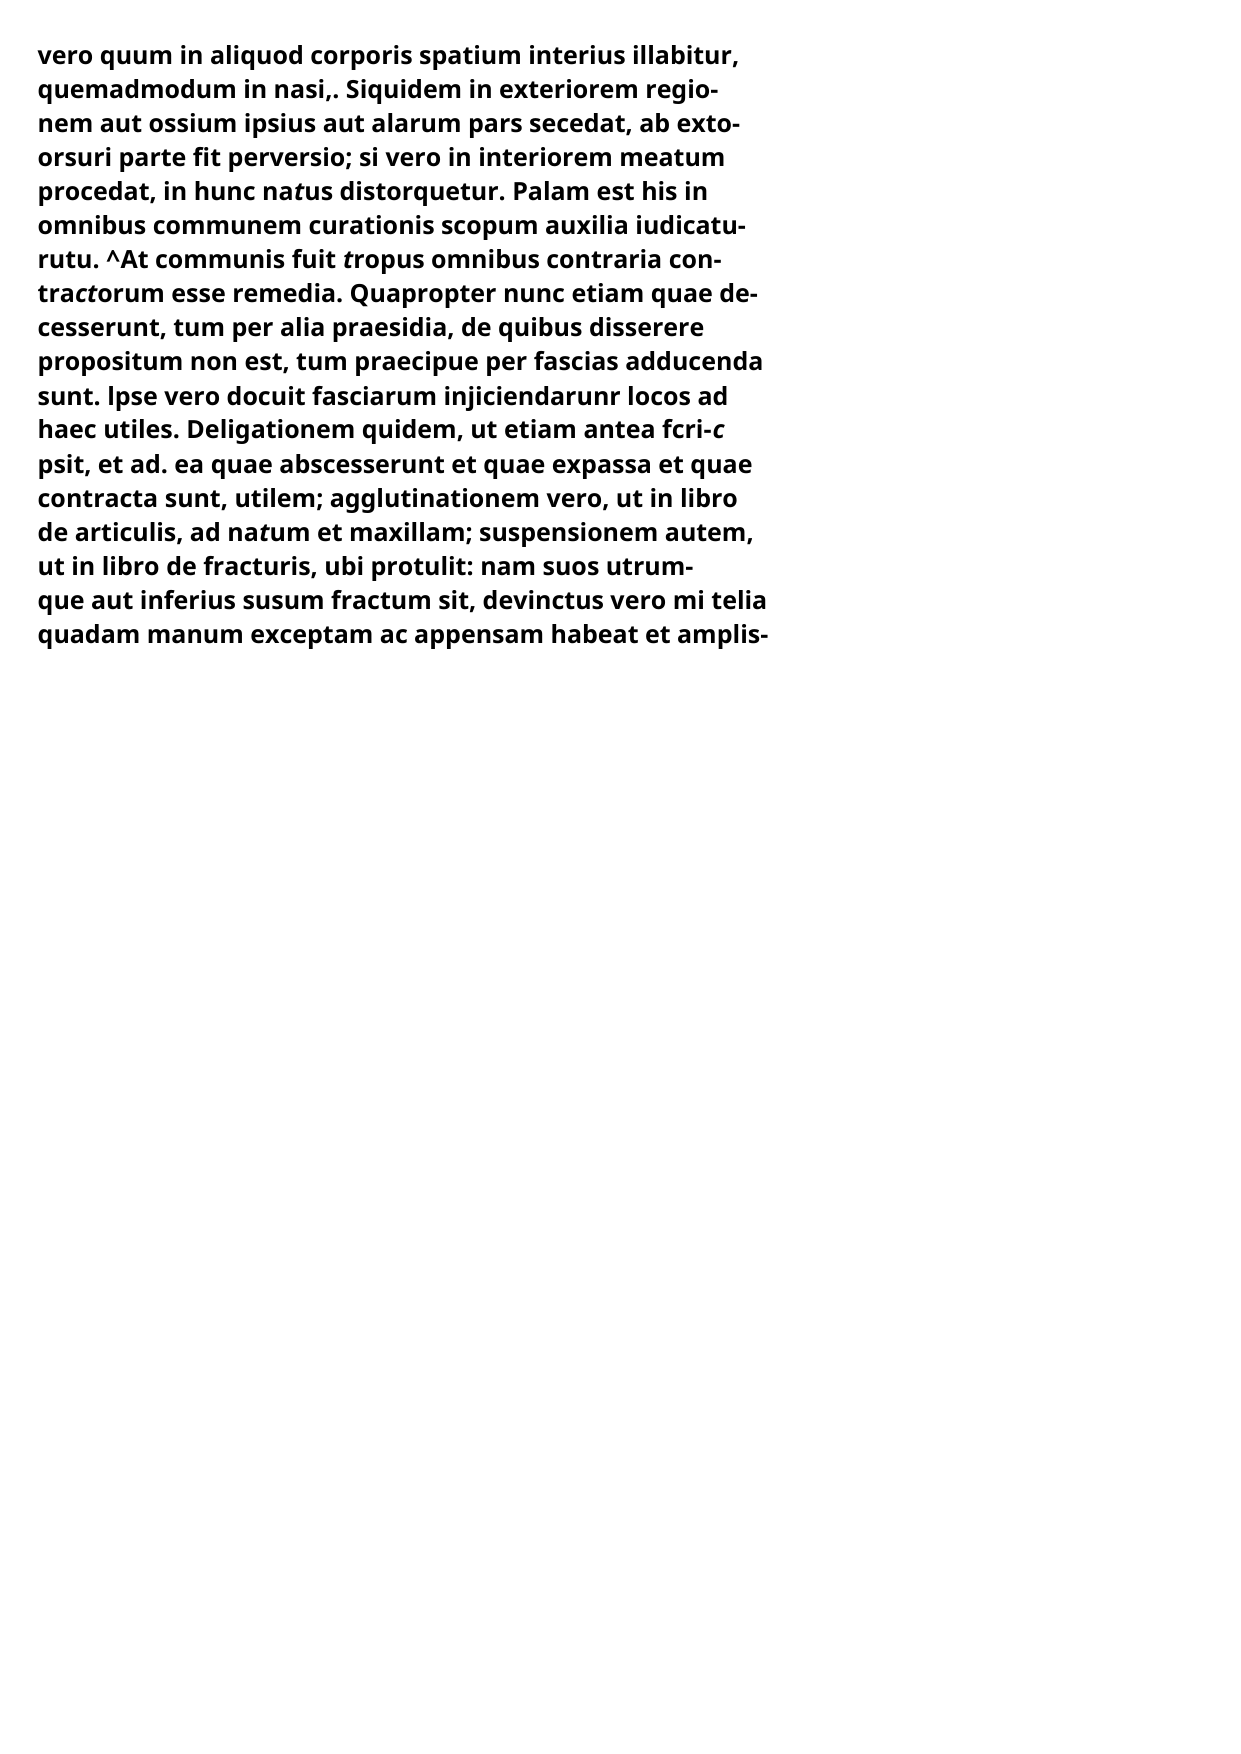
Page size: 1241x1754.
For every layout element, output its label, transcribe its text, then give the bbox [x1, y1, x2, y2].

text vero quum in aliquod corporis spatium interius illabitur, quemadmodum in nasi,. Siquidem in exteriorem regio- nem aut ossium ipsius aut alarum pars secedat, ab exto- orsuri parte fit perversio; si vero in interiorem meatum procedat, in hunc natus distorquetur. Palam est his in omnibus communem curationis scopum auxilia iudicatu- rutu. ^At communis fuit tropus omnibus contraria con- tractorum esse remedia. Quapropter nunc etiam quae de- cesserunt, tum per alia praesidia, de quibus disserere propositum non est, tum praecipue per fascias adducenda sunt. lpse vero docuit fasciarum injiciendarunr locos ad haec utiles. Deligationem quidem, ut etiam antea fcri-c psit, et ad. ea quae abscesserunt et quae expassa et quae contracta sunt, utilem; agglutinationem vero, ut in libro de articulis, ad natum et maxillam; suspensionem autem, ut in libro de fracturis, ubi protulit: nam suos utrum- que aut inferius susum fractum sit, devinctus vero mi telia quadam manum exceptam ac appensam habeat et amplis- [37, 37, 1203, 651]
